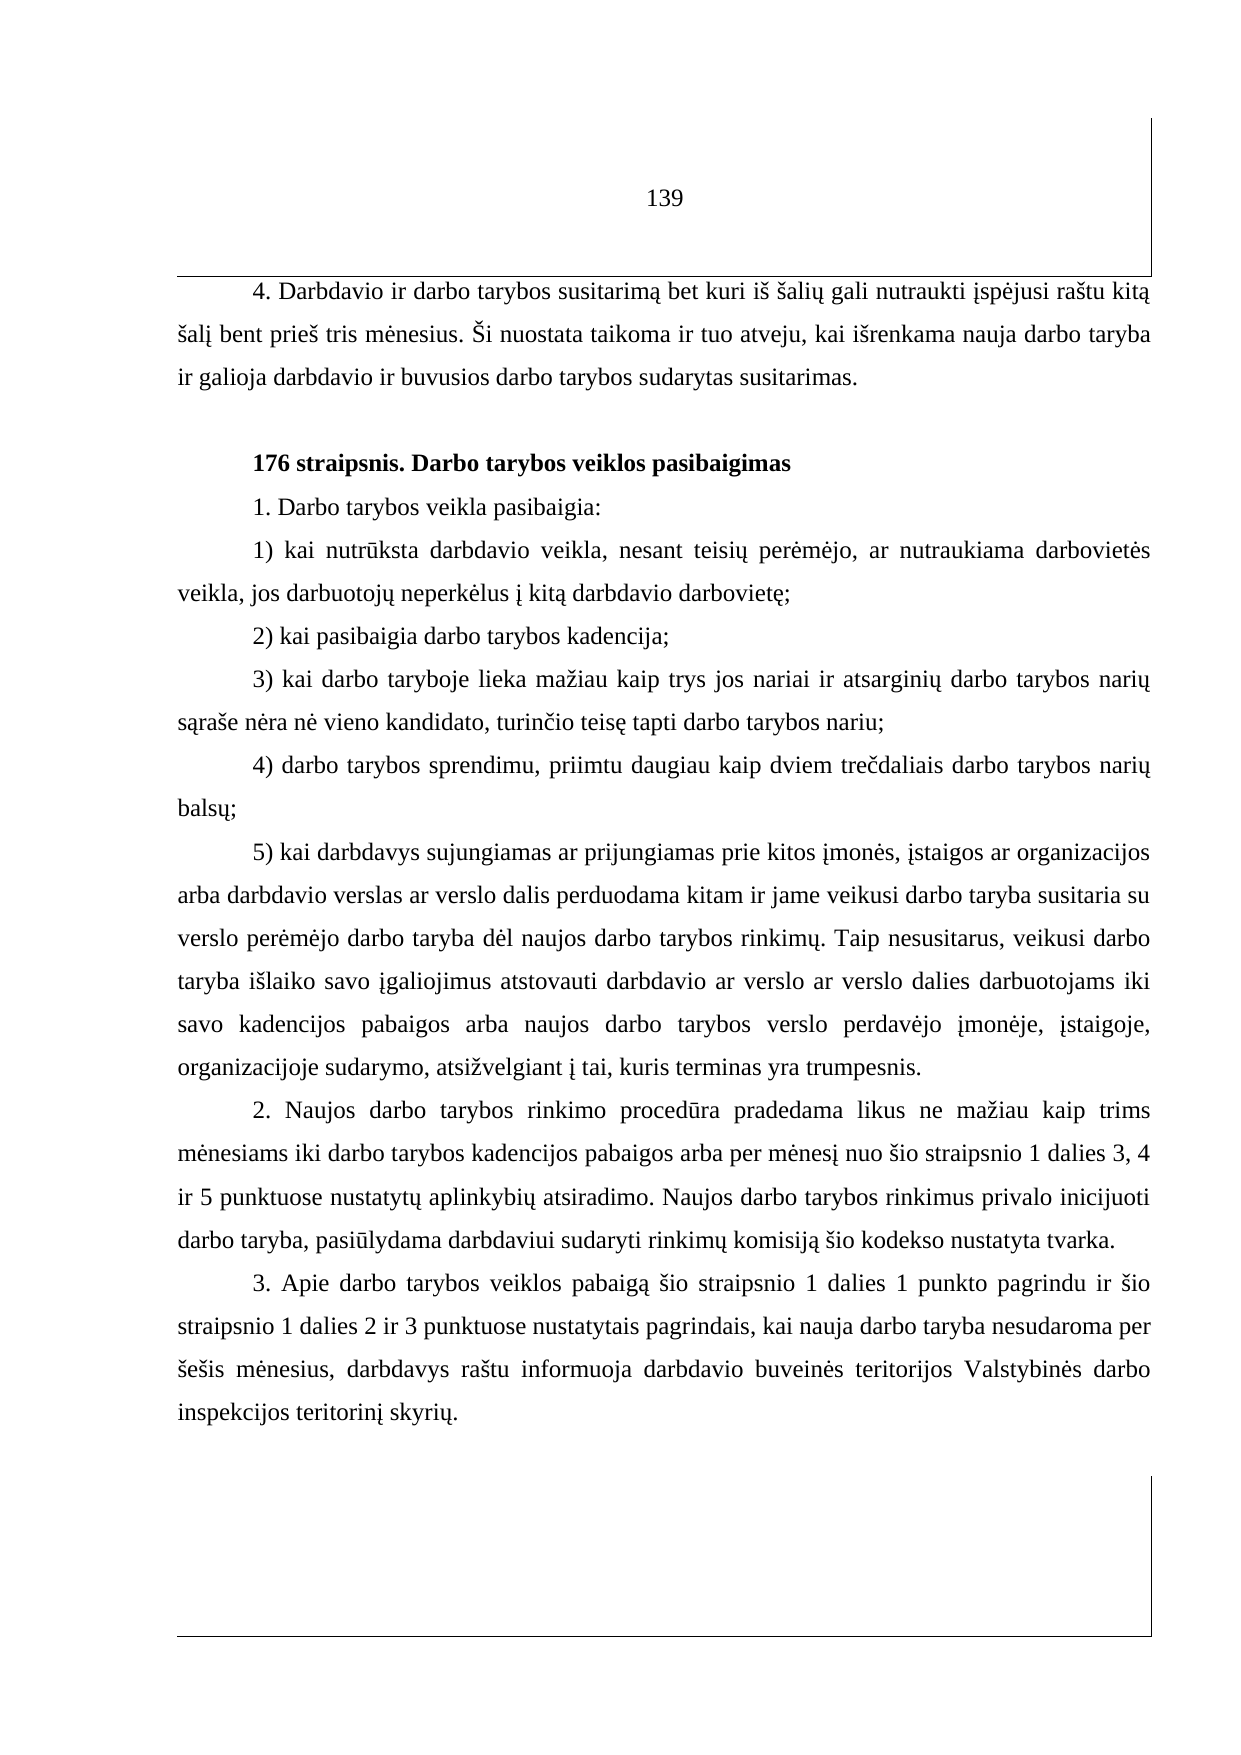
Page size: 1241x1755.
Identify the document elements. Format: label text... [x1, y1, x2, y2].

subtitle 176 straipsnis. Darbo tarybos veiklos pasibaigimas [177, 448, 1152, 477]
text 5) kai darbdavys sujungiamas ar prijungiamas prie kitos įmonės, įstaigos ar organizacijos arba darbdavio verslas ar verslo dalis perduodama kitam ir jame veikusi darbo taryba susitaria su verslo perėmėjo darbo taryba dėl naujos darbo tarybos rinkimų. Taip nesusitarus, veikusi darbo taryba išlaiko savo įgaliojimus atstovauti darbdavio ar verslo ar verslo dalies darbuotojams iki savo kadencijos pabaigos arba naujos darbo tarybos verslo perdavėjo įmonėje, įstaigoje, organizacijoje sudarymo, atsižvelgiant į tai, kuris terminas yra trumpesnis. [177, 837, 1152, 1081]
text 1. Darbo tarybos veikla pasibaigia: [177, 492, 1152, 520]
text 4) darbo tarybos sprendimu, priimtu daugiau kaip dviem trečdaliais darbo tarybos narių balsų; [177, 750, 1152, 822]
text 4. Darbdavio ir darbo tarybos susitarimą bet kuri iš šalių gali nutraukti įspėjusi raštu kitą šalį bent prieš tris mėnesius. Ši nuostata taikoma ir tuo atveju, kai išrenkama nauja darbo taryba ir galioja darbdavio ir buvusios darbo tarybos sudarytas susitarimas. [177, 276, 1152, 391]
text 2) kai pasibaigia darbo tarybos kadencija; [177, 621, 1152, 650]
text 2. Naujos darbo tarybos rinkimo procedūra pradedama likus ne mažiau kaip trims mėnesiams iki darbo tarybos kadencijos pabaigos arba per mėnesį nuo šio straipsnio 1 dalies 3, 4 ir 5 punktuose nustatytų aplinkybių atsiradimo. Naujos darbo tarybos rinkimus privalo inicijuoti darbo taryba, pasiūlydama darbdaviui sudaryti rinkimų komisiją šio kodekso nustatyta tvarka. [177, 1095, 1152, 1253]
text 1) kai nutrūksta darbdavio veikla, nesant teisių perėmėjo, ar nutraukiama darbovietės veikla, jos darbuotojų neperkėlus į kitą darbdavio darbovietę; [177, 535, 1152, 607]
text 3. Apie darbo tarybos veiklos pabaigą šio straipsnio 1 dalies 1 punkto pagrindu ir šio straipsnio 1 dalies 2 ir 3 punktuose nustatytais pagrindais, kai nauja darbo taryba nesudaroma per šešis mėnesius, darbdavys raštu informuoja darbdavio buveinės teritorijos Valstybinės darbo inspekcijos teritorinį skyrių. [177, 1268, 1152, 1426]
text 3) kai darbo taryboje lieka mažiau kaip trys jos nariai ir atsarginių darbo tarybos narių sąraše nėra nė vieno kandidato, turinčio teisę tapti darbo tarybos nariu; [177, 664, 1152, 736]
